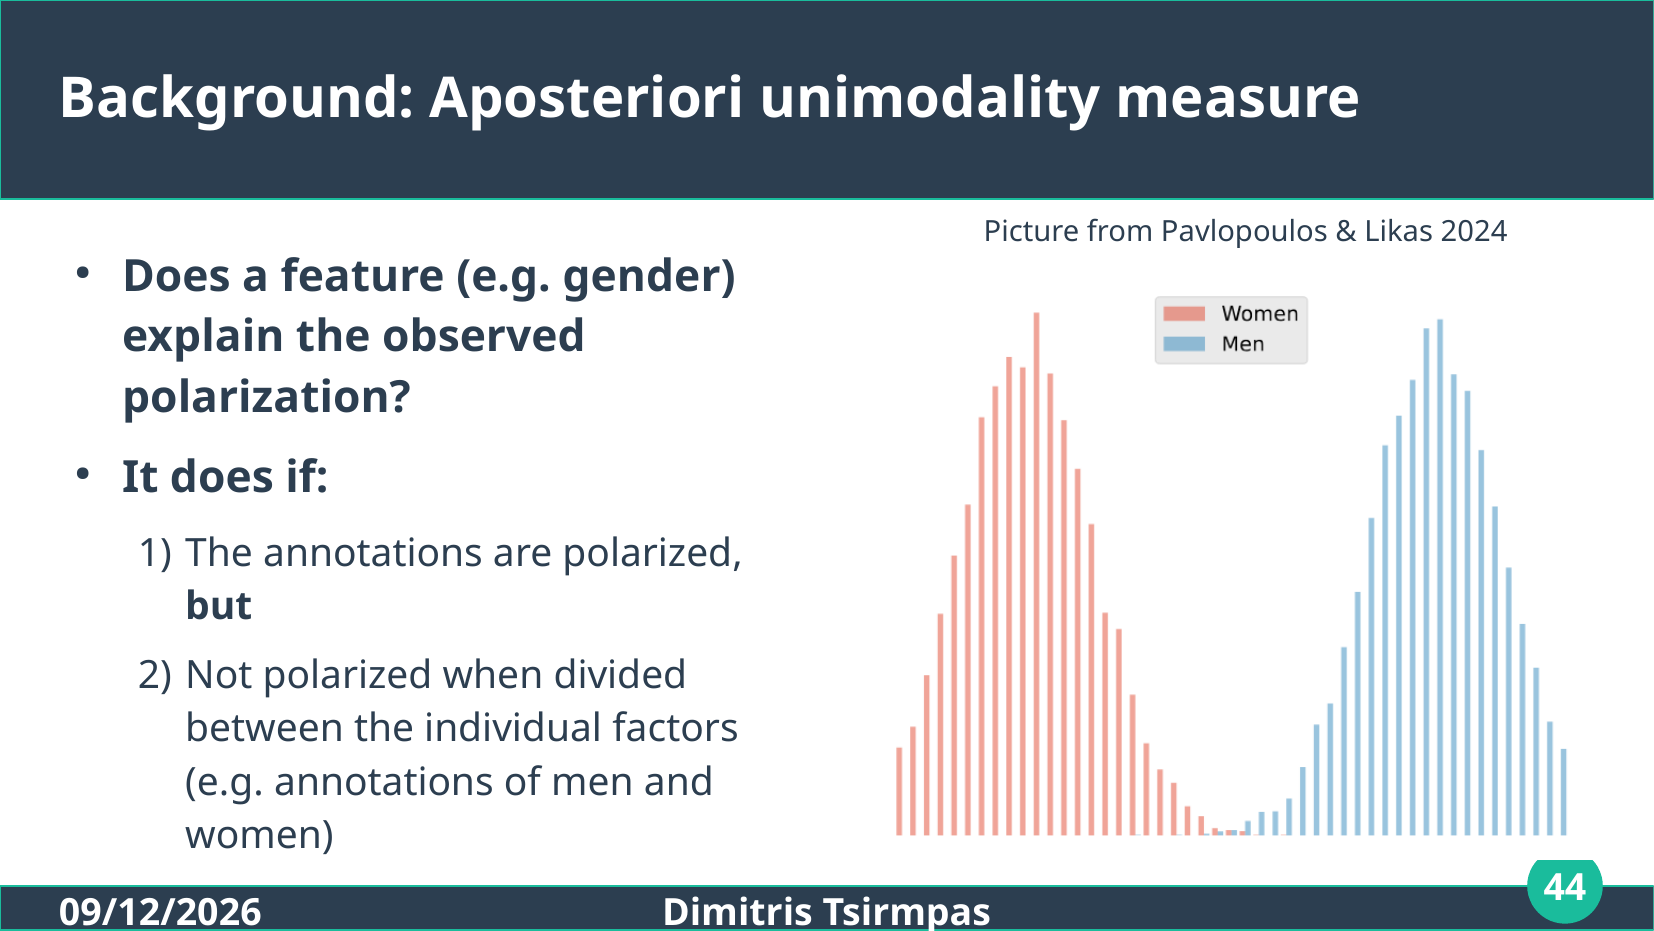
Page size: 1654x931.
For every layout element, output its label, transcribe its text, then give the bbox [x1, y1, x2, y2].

title Background: Aposteriori unimodality measure [59, 37, 1595, 155]
picture [845, 247, 1595, 860]
text_box Picture from Pavlopoulos & Likas 2024 [968, 202, 1524, 257]
list Does a feature (e.g. gender) explain the observed polarization? It does if: The annotations are polarized, but Not polarized when divided between the individual factors (e.g. annotations of men and women) [59, 243, 809, 864]
